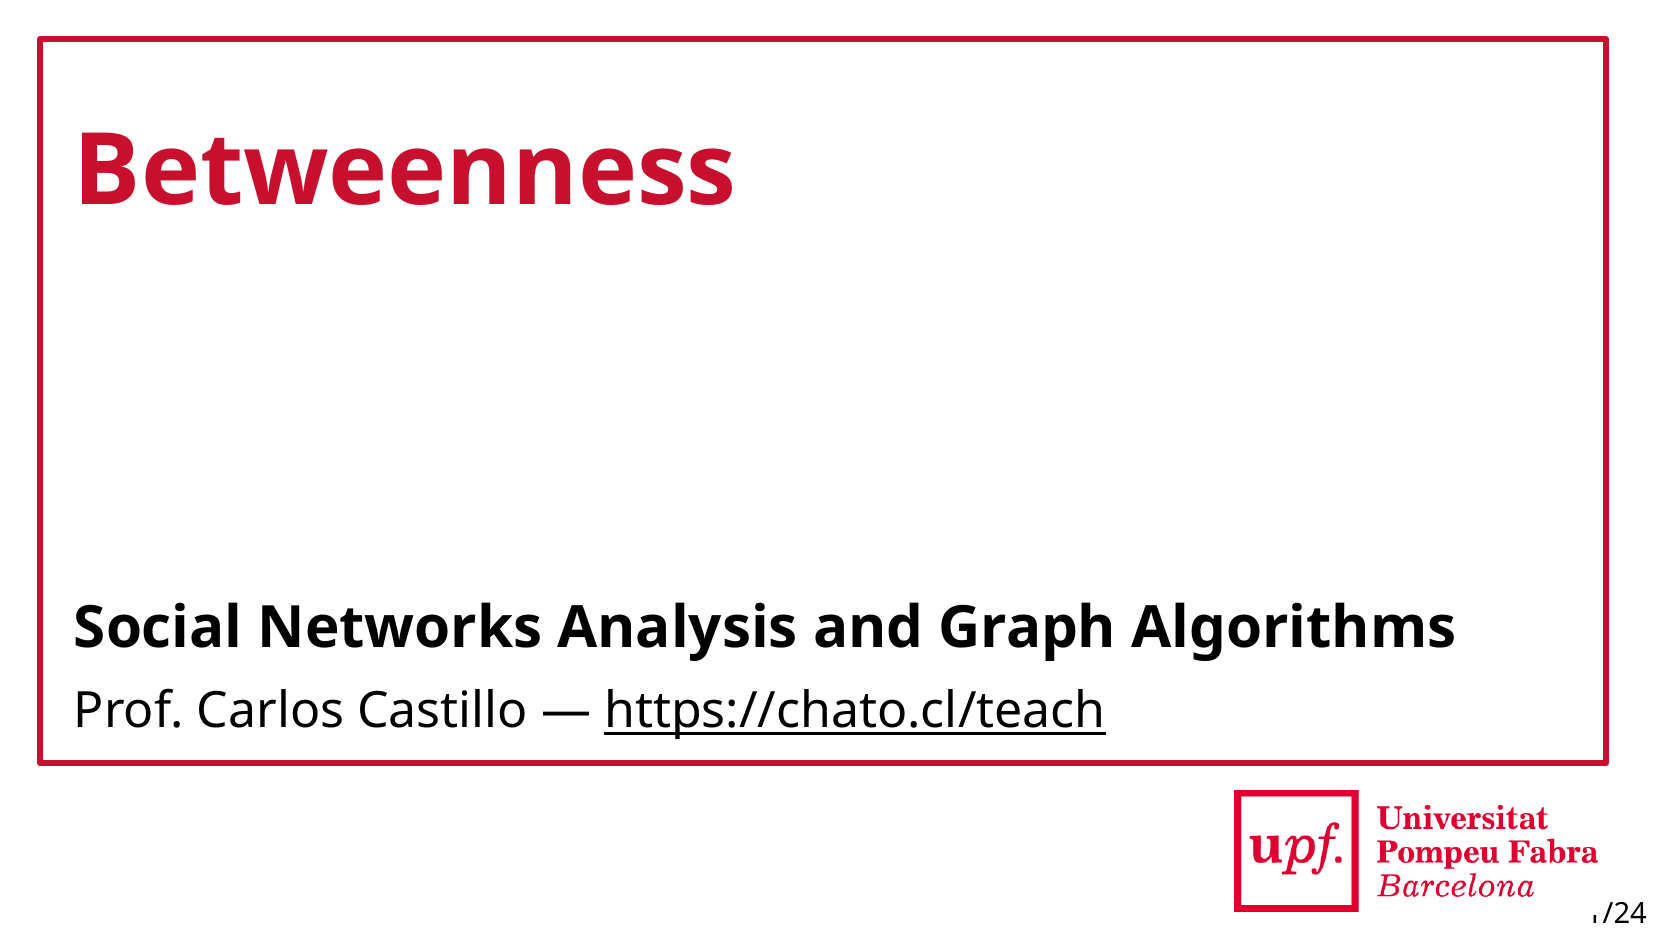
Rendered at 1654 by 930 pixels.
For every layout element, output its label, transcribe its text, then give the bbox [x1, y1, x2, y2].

chart [770, 589, 889, 649]
picture [1229, 784, 1603, 915]
text_box Betweenness Social Networks Analysis and Graph Algorithms Prof. Carlos Castillo — https://chato.cl/teach [73, 77, 1562, 734]
